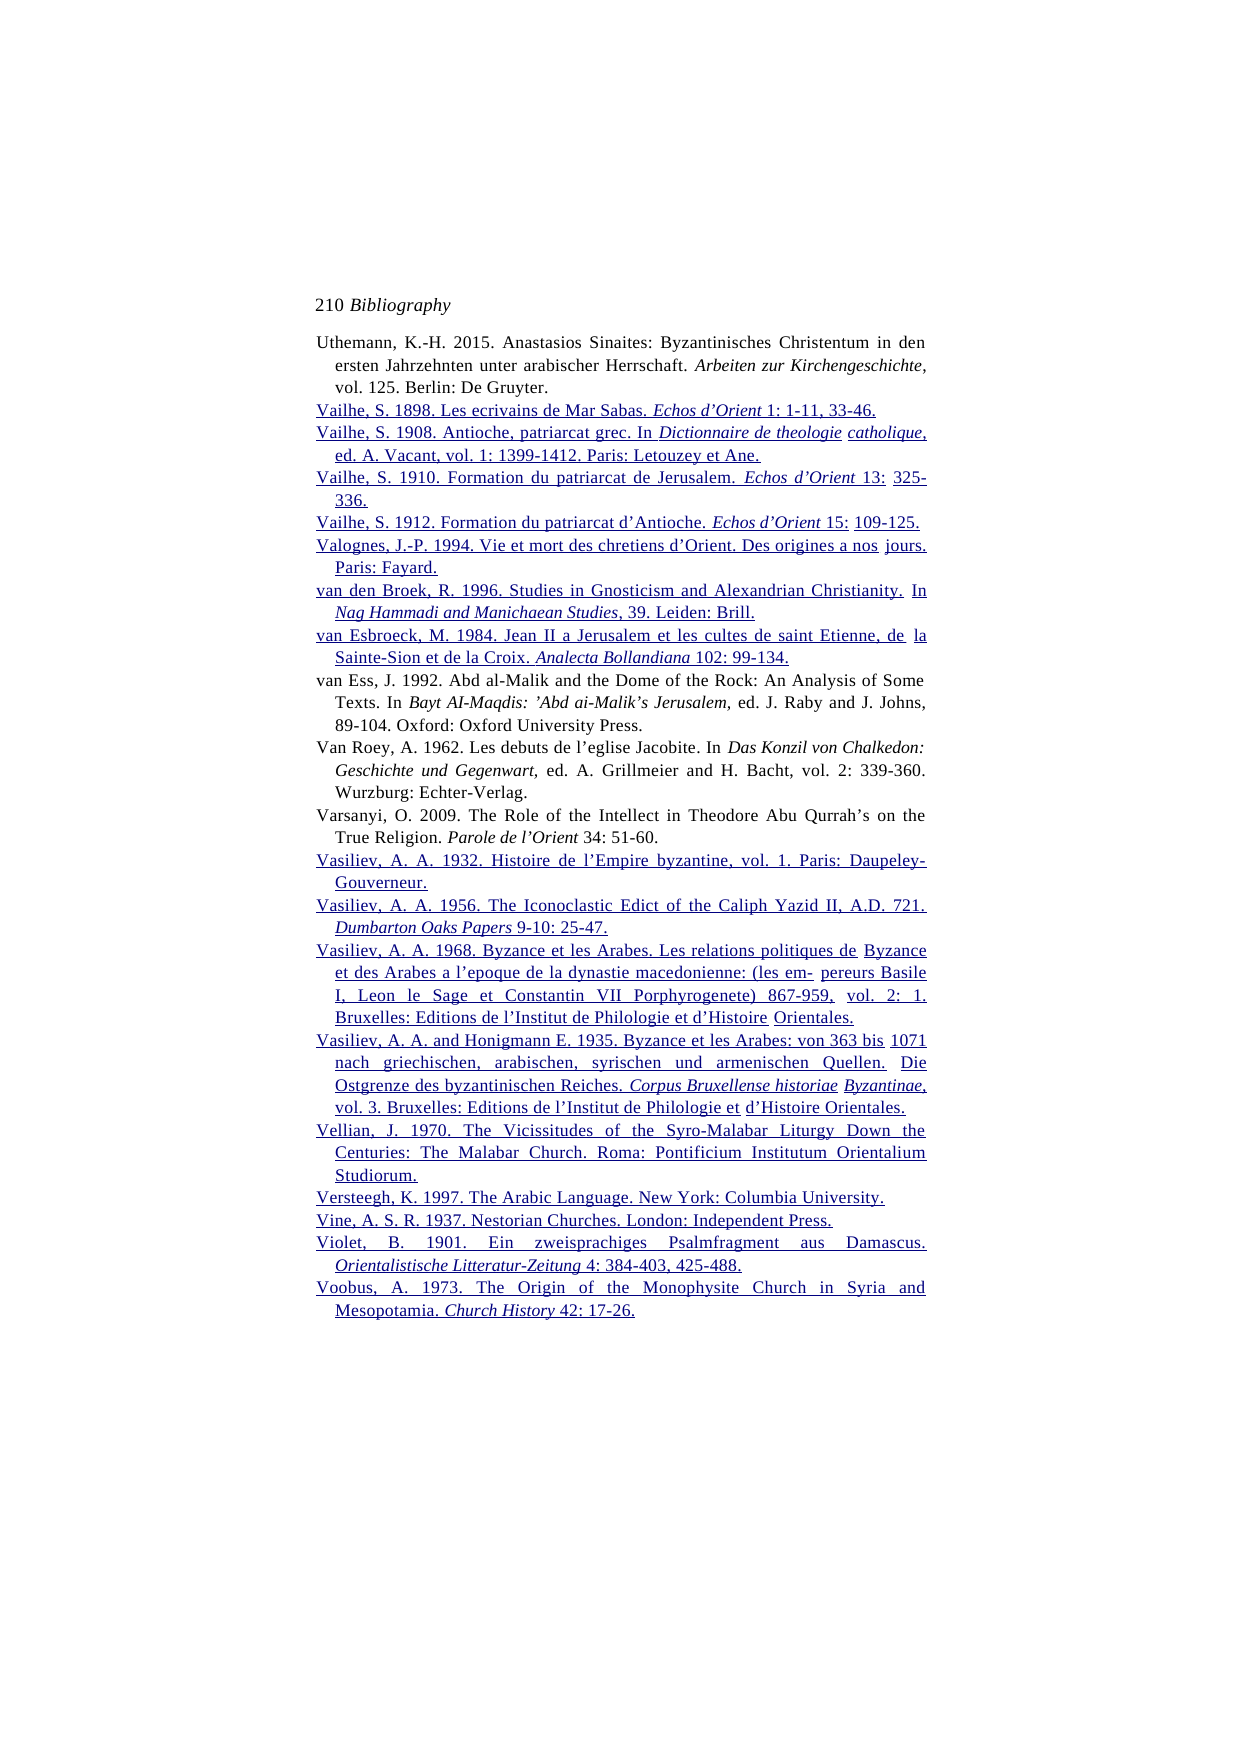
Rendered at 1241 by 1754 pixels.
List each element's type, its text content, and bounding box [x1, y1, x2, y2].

text Vine, A. S. R. 1937. Nestorian Churches. London: Independent Press. [316, 1208, 929, 1231]
text Vasiliev, A. A. and Honigmann E. 1935. Byzance et les Arabes: von 363 bis 1071 nach griechischen, arabischen, syrischen und armenischen Quellen. Die Ostgrenze des byzantinischen Reiches. Corpus Bruxellense historiae Byzantinae, vol. 3. Bruxelles: Editions de l’Institut de Philologie et d’Histoire Orientales. [316, 1028, 927, 1118]
text Vellian, J. 1970. The Vicissitudes of the Syro-Malabar Liturgy Down the Centuries: The Malabar Church. Roma: Pontificium Institutum Orientalium Studiorum. [316, 1118, 927, 1186]
text Vasiliev, A. A. 1968. Byzance et les Arabes. Les relations politiques de Byzance et des Arabes a l’epoque de la dynastie macedonienne: (les em- pereurs Basile I, Leon le Sage et Constantin VII Porphyrogenete) 867-959, vol. 2: 1. Bruxelles: Editions de l’Institut de Philologie et d’Histoire Orientales. [316, 938, 927, 1028]
text 210 Bibliography [315, 296, 481, 315]
text Vailhe, S. 1898. Les ecrivains de Mar Sabas. Echos d’Orient 1: 1-11, 33-46. [316, 398, 929, 421]
text Gouverneur. [316, 868, 927, 893]
text Orientalistische Litteratur-Zeitung 4: 384-403, 425-488. [316, 1251, 927, 1276]
text Van Roey, A. 1962. Les debuts de l’eglise Jacobite. In Das Konzil von Chalkedon: Geschichte und Gegenwart, ed. A. Grillmeier and H. Bacht, vol. 2: 339-360. Wurzburg: Echter-Verlag. [316, 736, 927, 803]
text Valognes, J.-P. 1994. Vie et mort des chretiens d’Orient. Des origines a nos jours. Paris: Fayard. [316, 533, 927, 578]
text Versteegh, K. 1997. The Arabic Language. New York: Columbia University. [316, 1186, 929, 1208]
text Vasiliev, A. A. 1956. The Iconoclastic Edict of the Caliph Yazid II, A.D. 721. [316, 893, 927, 912]
text Vasiliev, A. A. 1932. Histoire de l’Empire byzantine, vol. 1. Paris: Daupeley- [316, 848, 927, 867]
text van Esbroeck, M. 1984. Jean II a Jerusalem et les cultes de saint Etienne, de la Sainte-Sion et de la Croix. Analecta Bollandiana 102: 99-134. [316, 623, 927, 668]
text Violet, B. 1901. Ein zweisprachiges Psalmfragment aus Damascus. [316, 1231, 927, 1250]
text Dumbarton Oaks Papers 9-10: 25-47. [316, 913, 927, 938]
text Vailhe, S. 1908. Antioche, patriarcat grec. In Dictionnaire de theologie catholique, ed. A. Vacant, vol. 1: 1399-1412. Paris: Letouzey et Ane. [316, 421, 927, 466]
text van Ess, J. 1992. Abd al-Malik and the Dome of the Rock: An Analysis of Some Texts. In Bayt AI-Maqdis: ’Abd ai-Malik’s Jerusalem, ed. J. Raby and J. Johns, 89-104. Oxford: Oxford University Press. [316, 668, 927, 736]
text van den Broek, R. 1996. Studies in Gnosticism and Alexandrian Christianity. In Nag Hammadi and Manichaean Studies, 39. Leiden: Brill. [316, 578, 927, 623]
text Voobus, A. 1973. The Origin of the Monophysite Church in Syria and Mesopotamia. Church History 42: 17-26. [316, 1276, 927, 1321]
text Vailhe, S. 1912. Formation du patriarcat d’Antioche. Echos d’Orient 15: 109-125. [316, 511, 927, 533]
text Uthemann, K.-H. 2015. Anastasios Sinaites: Byzantinisches Christentum in den ersten Jahrzehnten unter arabischer Herrschaft. Arbeiten zur Kirchengeschichte, vol. 125. Berlin: De Gruyter. [316, 331, 927, 398]
text Varsanyi, O. 2009. The Role of the Intellect in Theodore Abu Qurrah’s on the True Religion. Parole de l’Orient 34: 51-60. [316, 803, 927, 848]
text Vailhe, S. 1910. Formation du patriarcat de Jerusalem. Echos d’Orient 13: 325-336. [316, 466, 927, 511]
